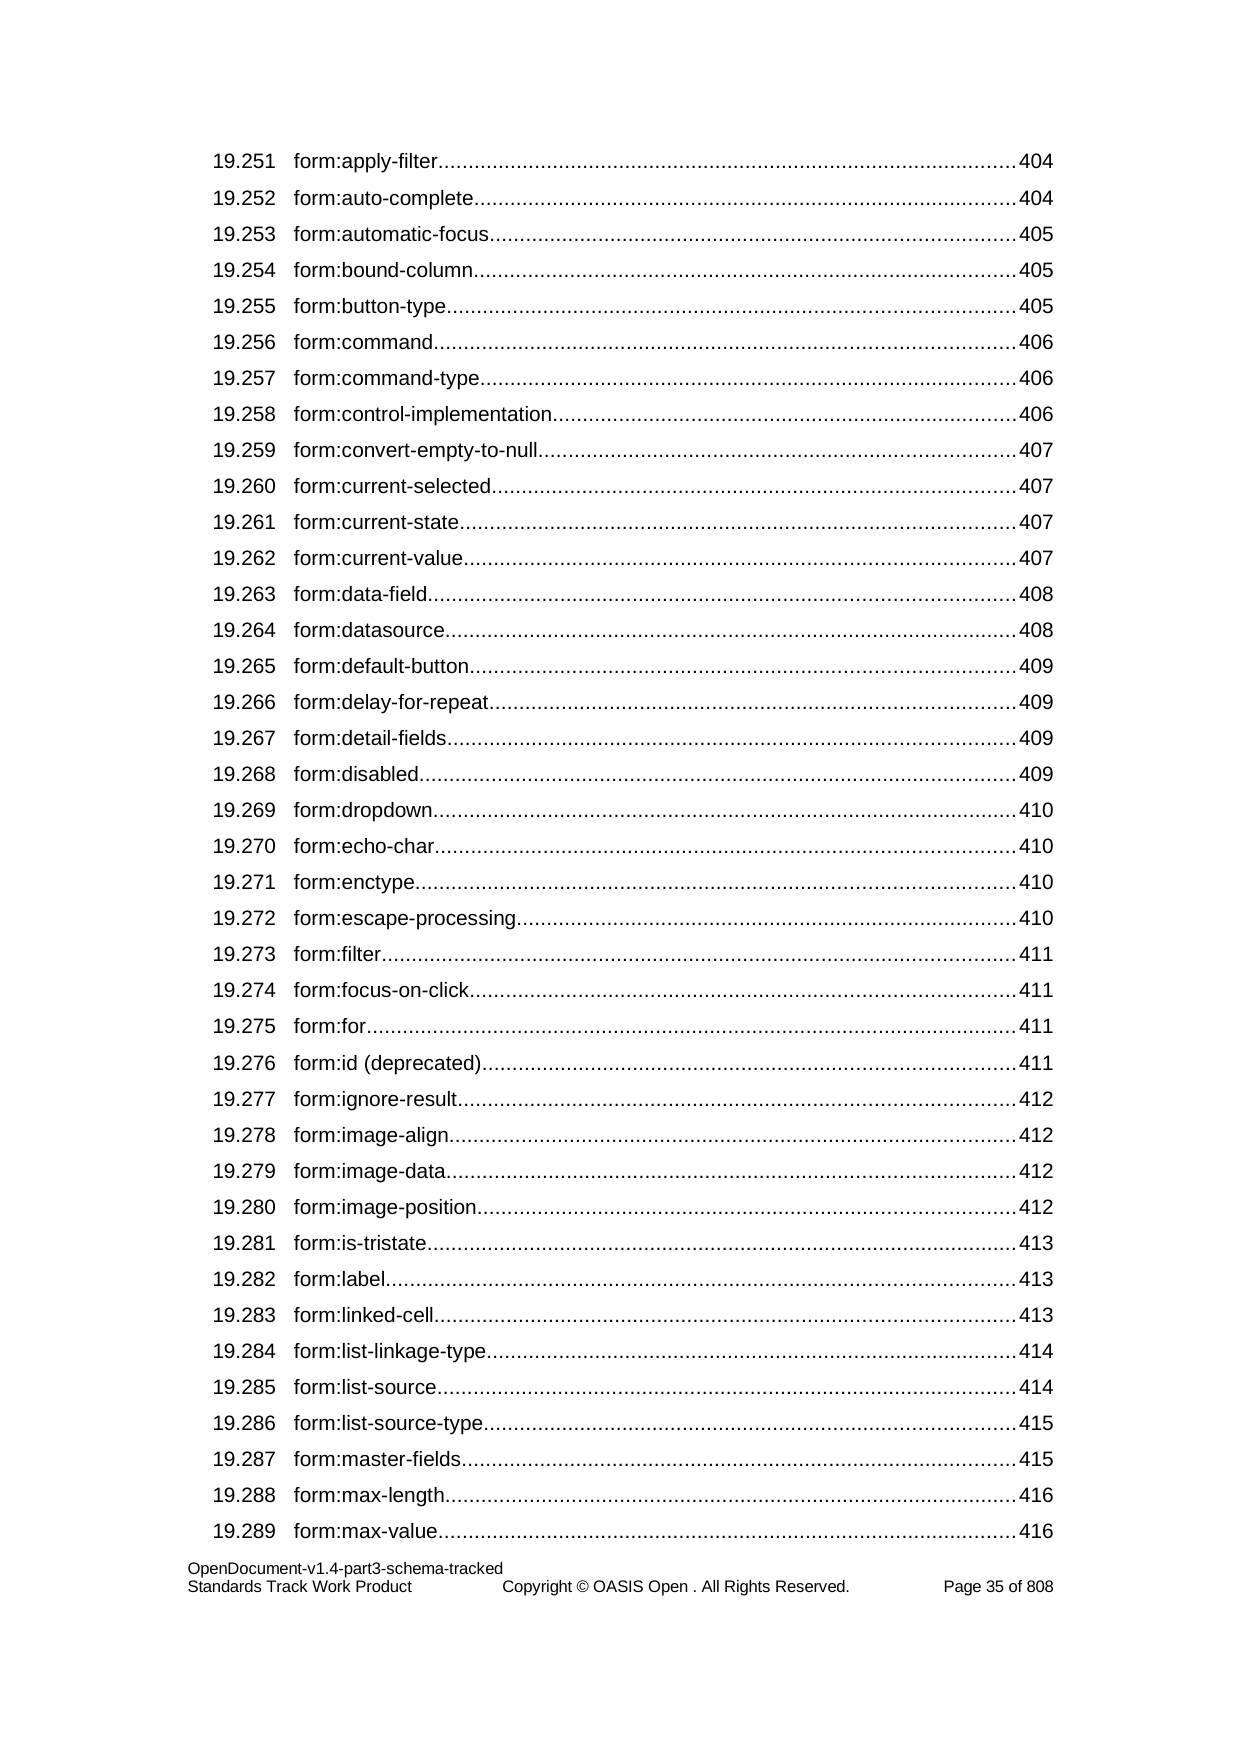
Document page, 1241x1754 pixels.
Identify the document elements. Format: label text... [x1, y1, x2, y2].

text 19.278 form:image-align 412 [212, 1123, 1053, 1147]
text 19.264 form:datasource 408 [212, 618, 1053, 642]
text 19.263 form:data-field 408 [212, 582, 1053, 606]
text 19.281 form:is-tristate 413 [212, 1231, 1053, 1255]
text 19.274 form:focus-on-click 411 [212, 979, 1053, 1002]
text 19.261 form:current-state 407 [212, 510, 1053, 534]
text 19.279 form:image-data 412 [212, 1159, 1053, 1183]
text 19.257 form:command-type 406 [212, 366, 1053, 390]
text 19.277 form:ignore-result 412 [212, 1087, 1053, 1111]
text 19.271 form:enctype 410 [212, 871, 1053, 894]
text 19.282 form:label 413 [212, 1267, 1053, 1291]
text 19.275 form:for 411 [212, 1015, 1053, 1038]
text 19.265 form:default-button 409 [212, 654, 1053, 678]
text 19.285 form:list-source 414 [212, 1375, 1053, 1399]
text 19.260 form:current-selected 407 [212, 474, 1053, 498]
text 19.283 form:linked-cell 413 [212, 1303, 1053, 1327]
text 19.253 form:automatic-focus 405 [212, 222, 1053, 246]
text 19.284 form:list-linkage-type 414 [212, 1339, 1053, 1363]
text 19.266 form:delay-for-repeat 409 [212, 691, 1053, 714]
text 19.289 form:max-value 416 [212, 1519, 1053, 1543]
text 19.267 form:detail-fields 409 [212, 727, 1053, 750]
text 19.272 form:escape-processing 410 [212, 907, 1053, 930]
text 19.258 form:control-implementation 406 [212, 402, 1053, 426]
text 19.262 form:current-value 407 [212, 546, 1053, 570]
text 19.254 form:bound-column 405 [212, 258, 1053, 282]
text 19.269 form:dropdown 410 [212, 799, 1053, 822]
text 19.287 form:master-fields 415 [212, 1447, 1053, 1471]
text 19.273 form:filter 411 [212, 943, 1053, 966]
text 19.252 form:auto-complete 404 [212, 186, 1053, 209]
text 19.288 form:max-length 416 [212, 1483, 1053, 1507]
text 19.276 form:id (deprecated) 411 [212, 1051, 1053, 1074]
text 19.259 form:convert-empty-to-null 407 [212, 438, 1053, 462]
text 19.268 form:disabled 409 [212, 763, 1053, 786]
text 19.251 form:apply-filter 404 [212, 150, 1053, 173]
text 19.255 form:button-type 405 [212, 294, 1053, 318]
text 19.256 form:command 406 [212, 330, 1053, 354]
text 19.286 form:list-source-type 415 [212, 1411, 1053, 1435]
text 19.270 form:echo-char 410 [212, 835, 1053, 858]
text 19.280 form:image-position 412 [212, 1195, 1053, 1219]
